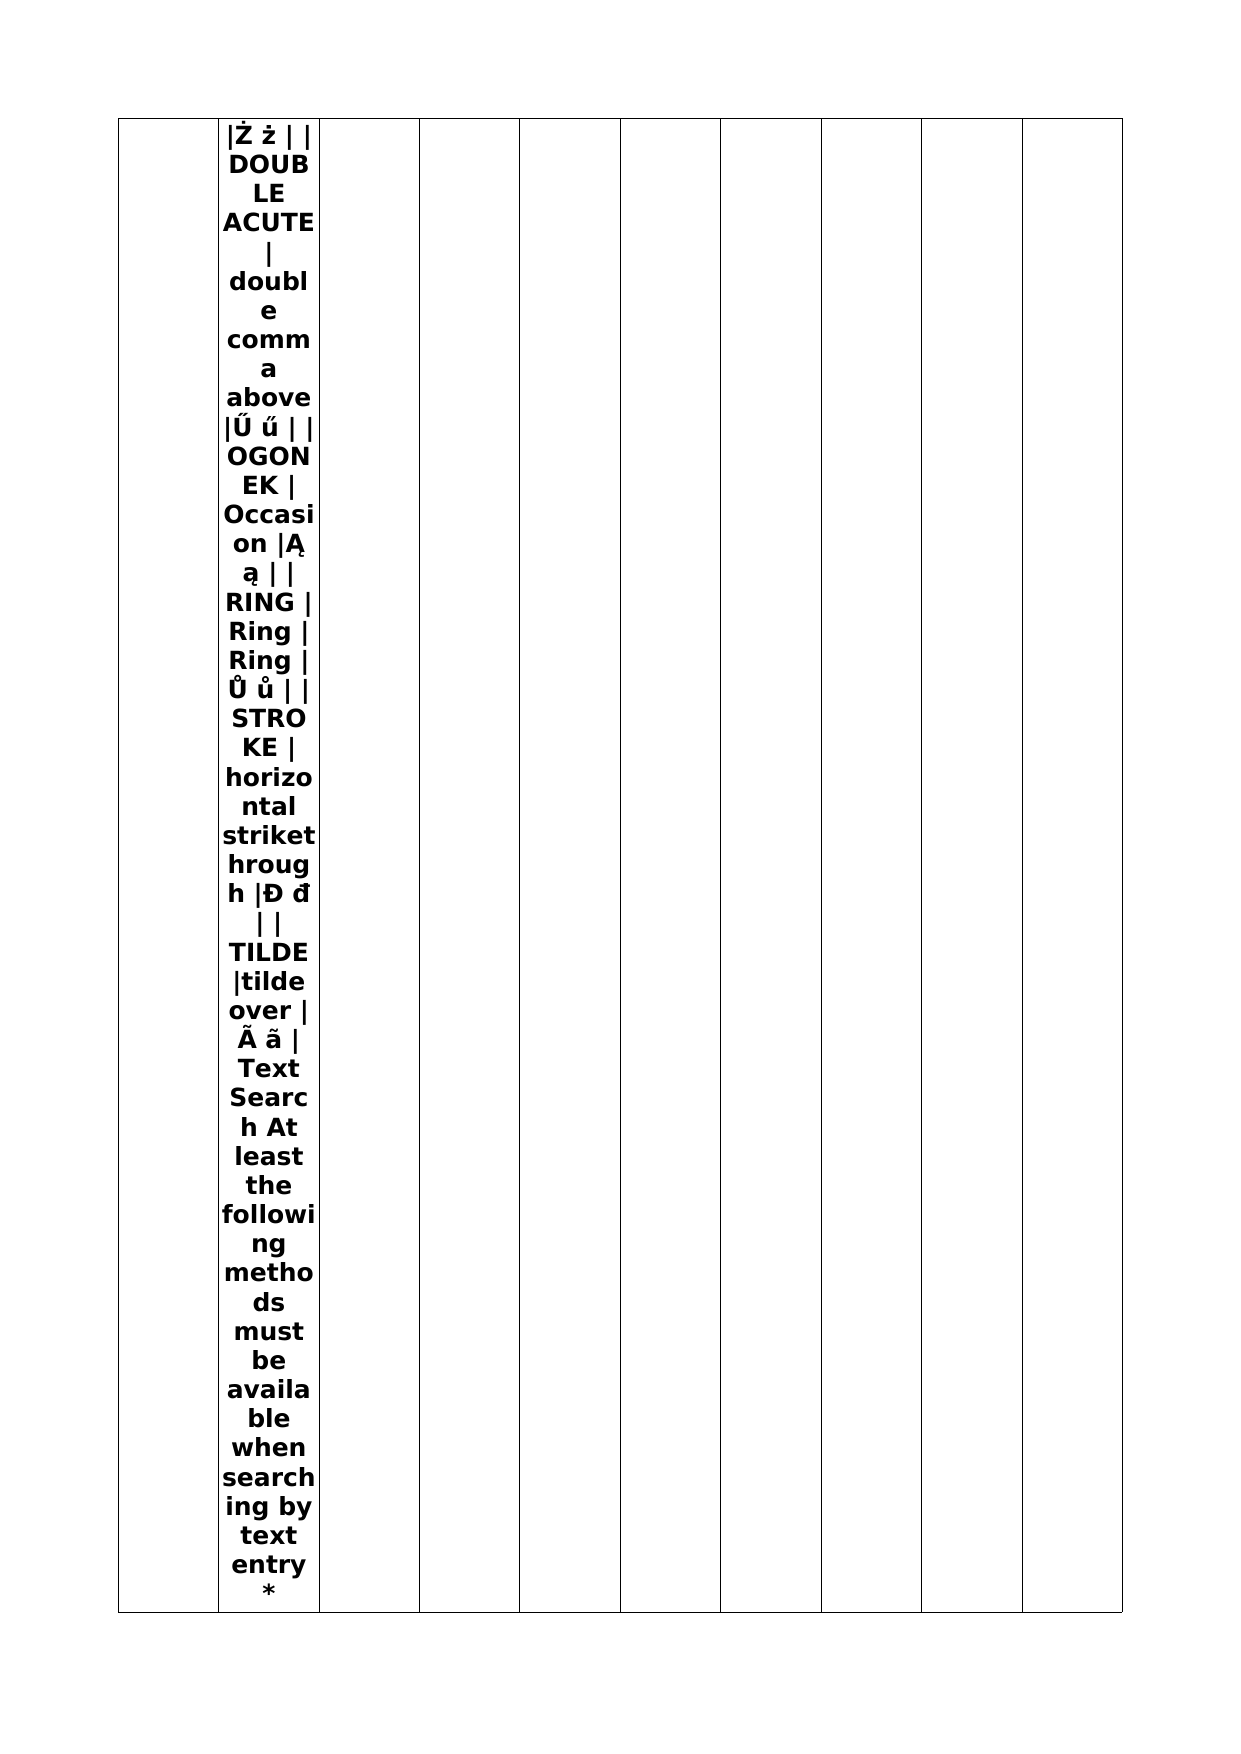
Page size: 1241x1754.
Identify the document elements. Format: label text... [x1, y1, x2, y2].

table_header [621, 119, 720, 1612]
table_header |Ż ż | |DOUBLE ACUTE |double comma above |Ű ű | |OGONEK |Occasion |Ą ą | |RING |Ring |Ring |Ů ů | |STROKE |horizontal strikethrough |Đ đ | |TILDE |tilde over |Ã ã | Text Search At least the following methods must be available when searching by text entry * [219, 119, 319, 1612]
table_header [320, 119, 419, 1612]
table_header [721, 119, 821, 1612]
table_header [119, 119, 218, 1612]
table_header [1023, 119, 1122, 1612]
table_header [822, 119, 921, 1612]
table_header [922, 119, 1022, 1612]
table_header [520, 119, 620, 1612]
table_header [420, 119, 519, 1612]
